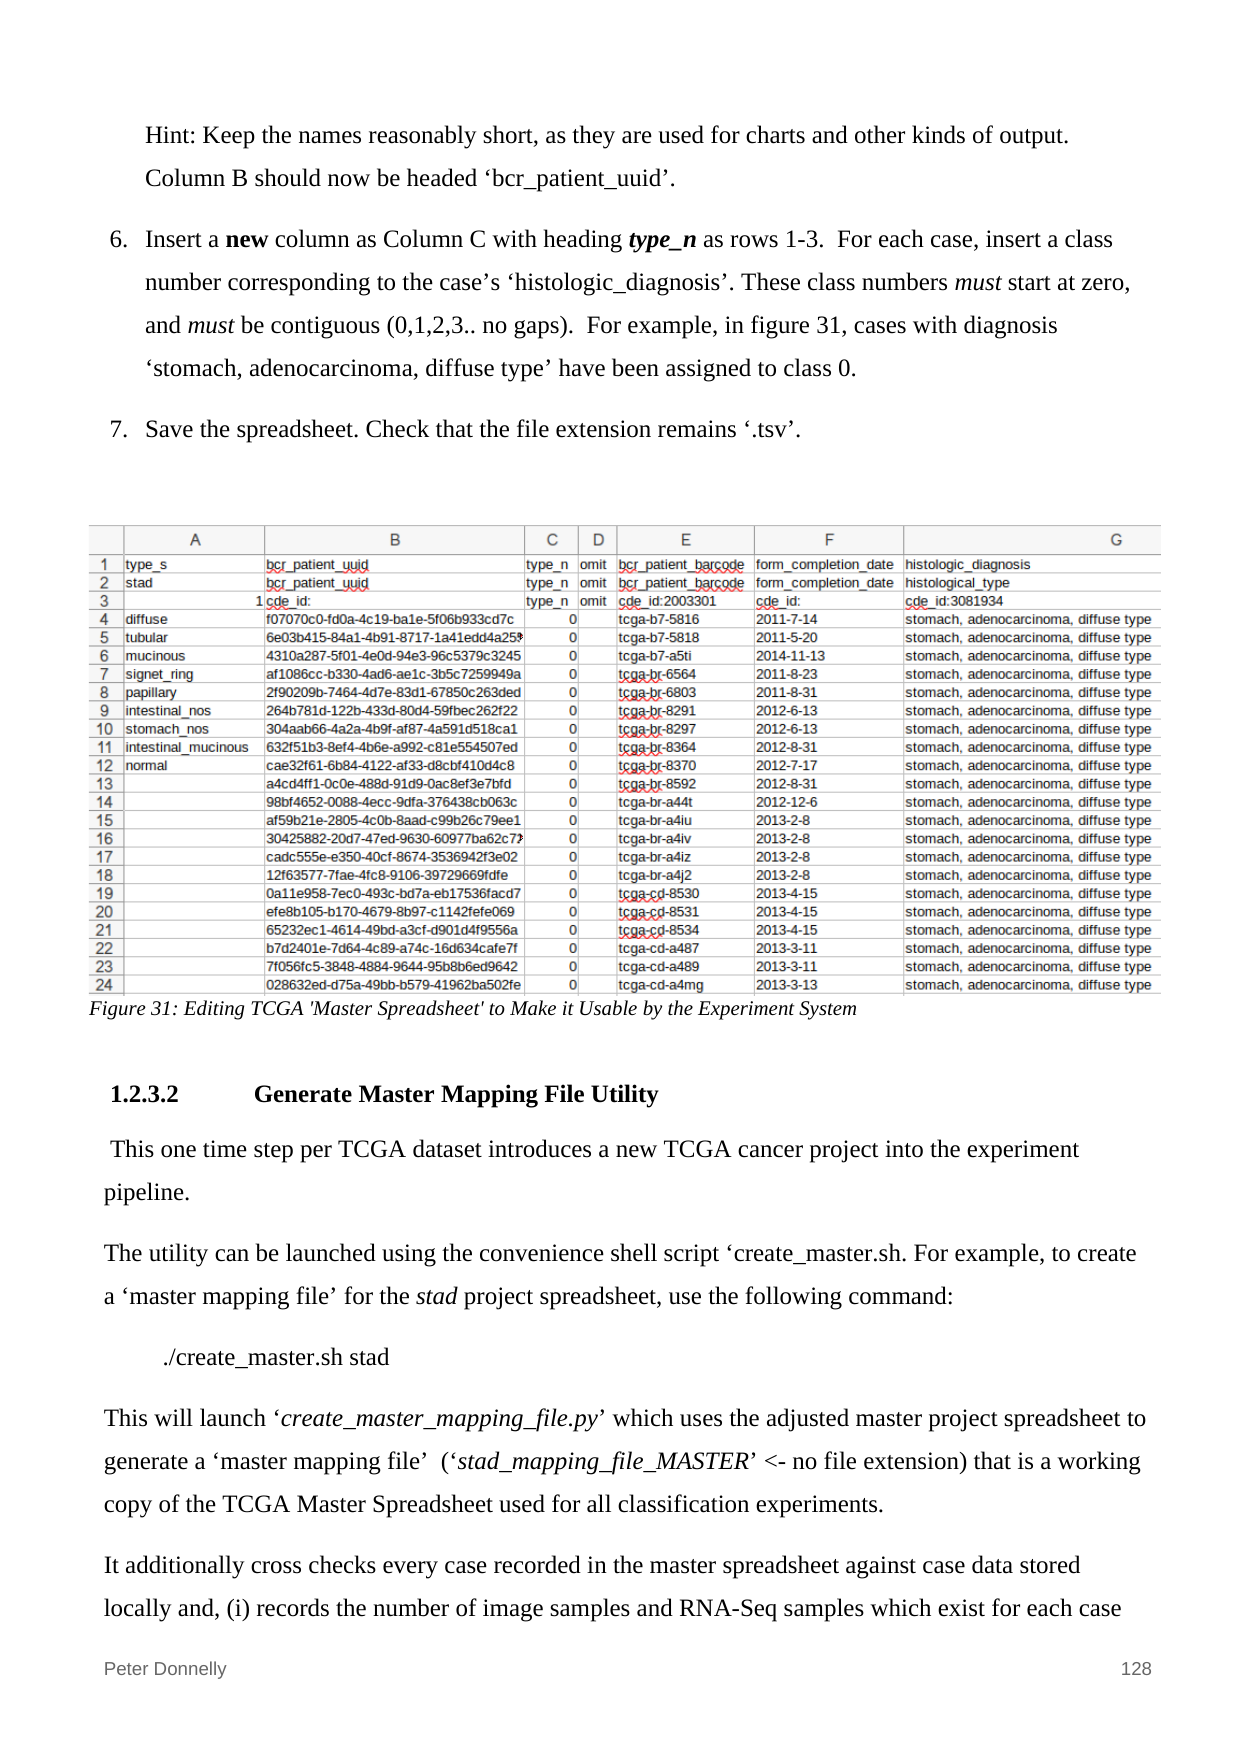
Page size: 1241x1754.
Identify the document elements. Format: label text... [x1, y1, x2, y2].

text Figure 31: Editing TCGA 'Master Spreadsheet' to Make it Usable by the Experiment System [89, 996, 1161, 1020]
text The utility can be launched using the convenience shell script ‘create_master.sh. For example, to create a ‘master mapping file’ for the stad project spreadsheet, use the following command: [103, 1238, 1146, 1310]
text It additionally cross checks every case recorded in the master spreadsheet against case data stored locally and, (i) records the number of image samples and RNA-Seq samples which exist for each case [103, 1550, 1146, 1622]
text ./create_master.sh stad [162, 1342, 1146, 1371]
list Hint: Keep the names reasonably short, as they are used for charts and other kinds of output. Column B should now be headed ‘bcr_patient_uuid’. [109, 120, 1146, 192]
subtitle [103, 495, 1146, 525]
text This one time step per TCGA dataset introduces a new TCGA cancer project into the experiment pipeline. [103, 1134, 1146, 1206]
picture [88, 525, 1161, 996]
text This will launch ‘create_master_mapping_file.py’ which uses the adjusted master project spreadsheet to generate a ‘master mapping file’ (‘stad_mapping_file_MASTER’ <- no file extension) that is a working copy of the TCGA Master Spreadsheet used for all classification experiments. [103, 1403, 1146, 1518]
list Save the spreadsheet. Check that the file extension remains ‘.tsv’. [109, 414, 1146, 443]
list Insert a new column as Column C with heading type_n as rows 1-3. For each case, insert a class number corresponding to the case’s ‘histologic_diagnosis’. These class numbers must start at zero, and must be contiguous (0,1,2,3.. no gaps). For example, in figure 31, cases with diagnosis ‘stomach, adenocarcinoma, diffuse type’ have been assigned to class 0. [109, 224, 1146, 382]
subtitle Generate Master Mapping File Utility [103, 1020, 1146, 1108]
